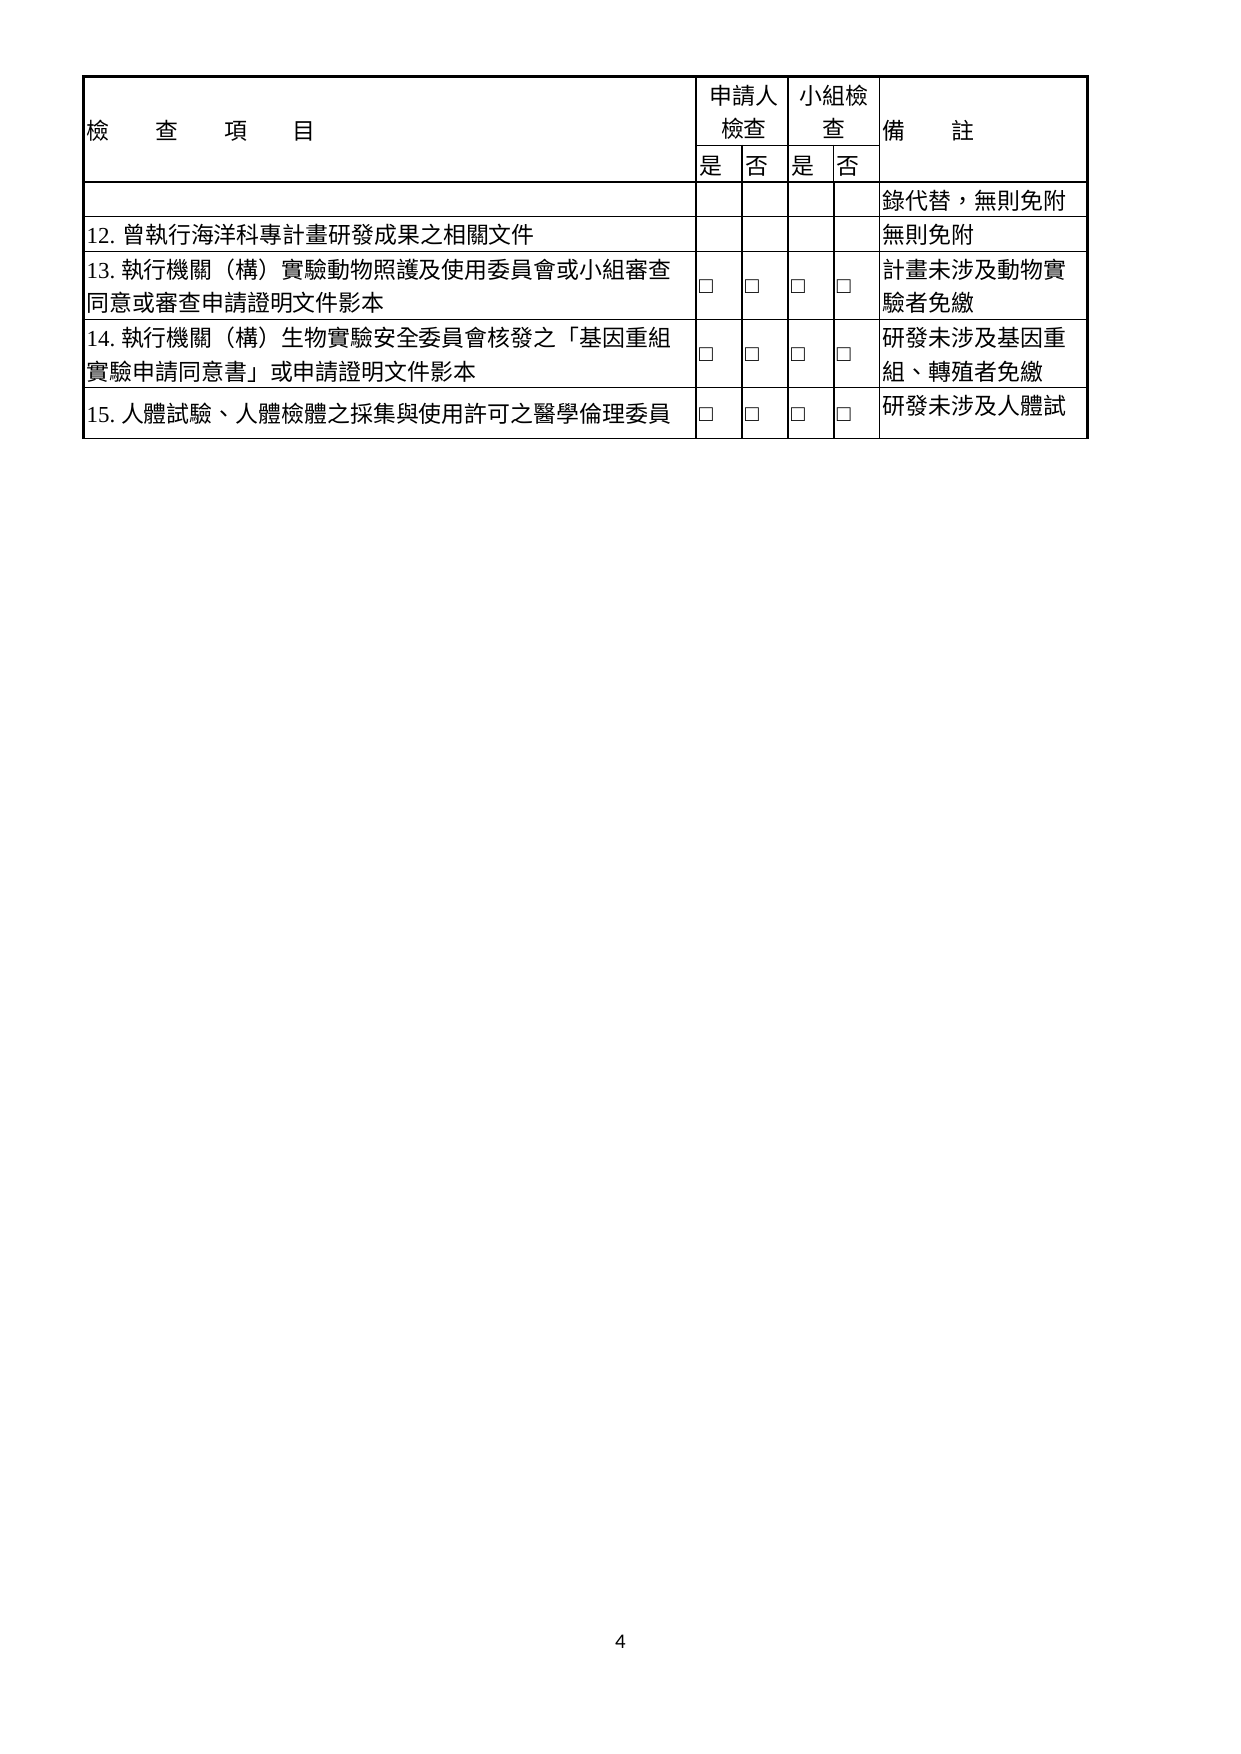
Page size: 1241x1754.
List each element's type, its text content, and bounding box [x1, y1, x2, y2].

table_cell 是 [789, 146, 833, 181]
table_cell □ [835, 320, 879, 387]
table_cell [85, 183, 695, 216]
table_cell □ [743, 252, 787, 318]
table_cell 12. 曾執行海洋科專計畫研發成果之相關文件 [85, 217, 695, 251]
table_cell □ [789, 320, 833, 387]
table_cell □ [789, 388, 833, 437]
table_cell □ [697, 252, 741, 318]
table_header 檢 查 項 目 [85, 78, 695, 181]
table_cell □ [743, 320, 787, 387]
table_cell [697, 217, 741, 251]
table_cell 否 [834, 146, 879, 181]
table_cell 研發未涉及人體試 [880, 388, 1086, 437]
table_cell 無則免附 [880, 217, 1086, 251]
table_cell 研發未涉及基因重組、轉殖者免繳 [880, 320, 1086, 387]
table_cell [789, 217, 833, 251]
table_cell [789, 183, 833, 216]
table_cell □ [697, 320, 741, 387]
table_cell □ [835, 252, 879, 318]
table_cell 是 [697, 146, 741, 181]
table_cell 否 [743, 146, 787, 181]
table_cell □ [697, 388, 741, 437]
table_cell □ [835, 388, 879, 437]
table_cell [743, 183, 787, 216]
table_cell [697, 183, 741, 216]
table_cell [835, 217, 879, 251]
table_cell 15. 人體試驗、人體檢體之採集與使用許可之醫學倫理委員 [85, 388, 695, 437]
table_cell [743, 217, 787, 251]
table_cell □ [789, 252, 833, 318]
table_cell 計畫未涉及動物實驗者免繳 [880, 252, 1086, 318]
table_header 申請人 檢查 [697, 78, 787, 144]
table_cell 14. 執行機關（構）生物實驗安全委員會核發之「基因重組實驗申請同意書」或申請證明文件影本 [85, 320, 695, 387]
table_cell 13. 執行機關（構）實驗動物照護及使用委員會或小組審查同意或審查申請證明文件影本 [85, 252, 695, 318]
table_cell 錄代替，無則免附 [880, 183, 1086, 216]
table_header 小組檢查 [789, 78, 879, 144]
table_header 備 註 [880, 78, 1086, 181]
table_cell [835, 183, 879, 216]
table_cell □ [743, 388, 787, 437]
